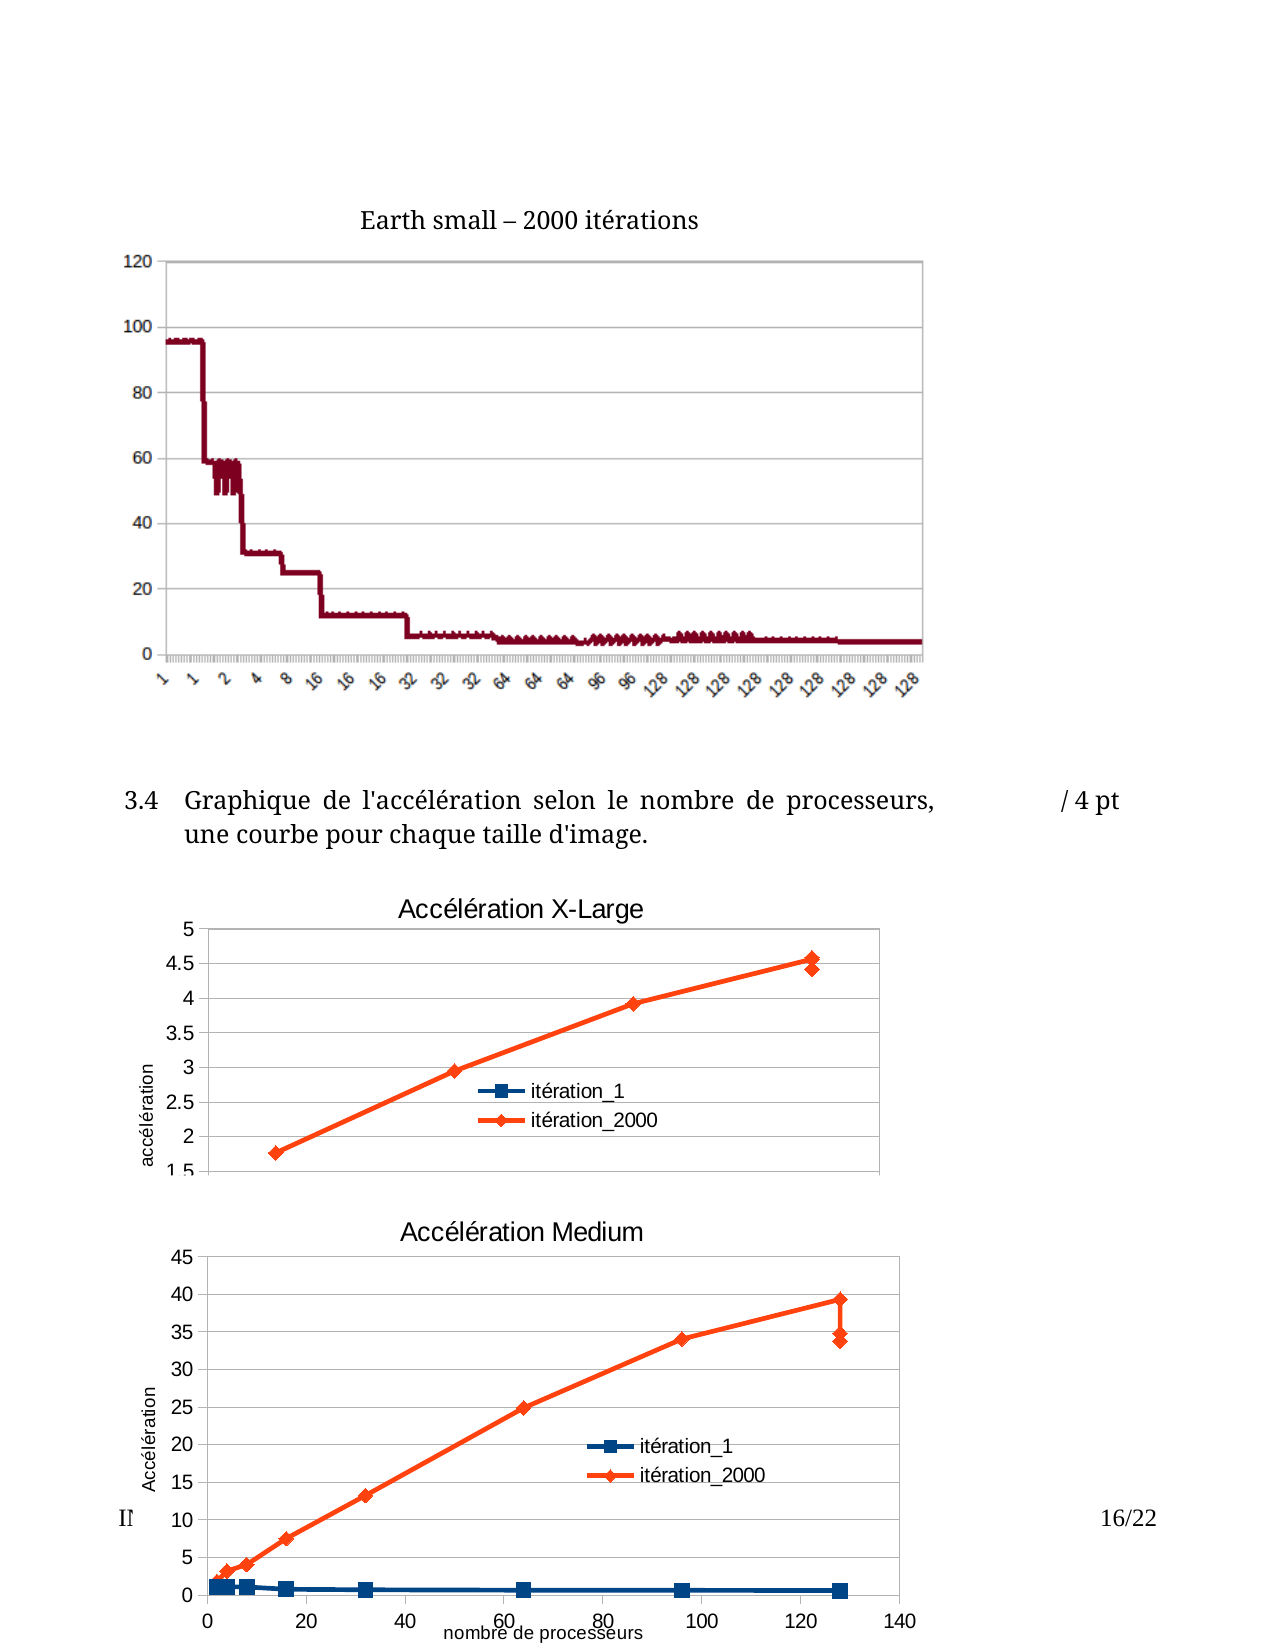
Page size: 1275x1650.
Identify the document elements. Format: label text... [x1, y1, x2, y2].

table_cell [941, 118, 1049, 762]
table_cell Earth small – 2000 itérations [118, 118, 941, 762]
picture [123, 252, 936, 707]
table_cell [1049, 118, 1157, 762]
table_cell Graphique de l'accélération selon le nombre de processeurs, une courbe pour chaque taille d'image. [118, 762, 941, 1364]
table_cell / 4 pt [1049, 762, 1157, 1364]
table_cell [941, 762, 1049, 1364]
